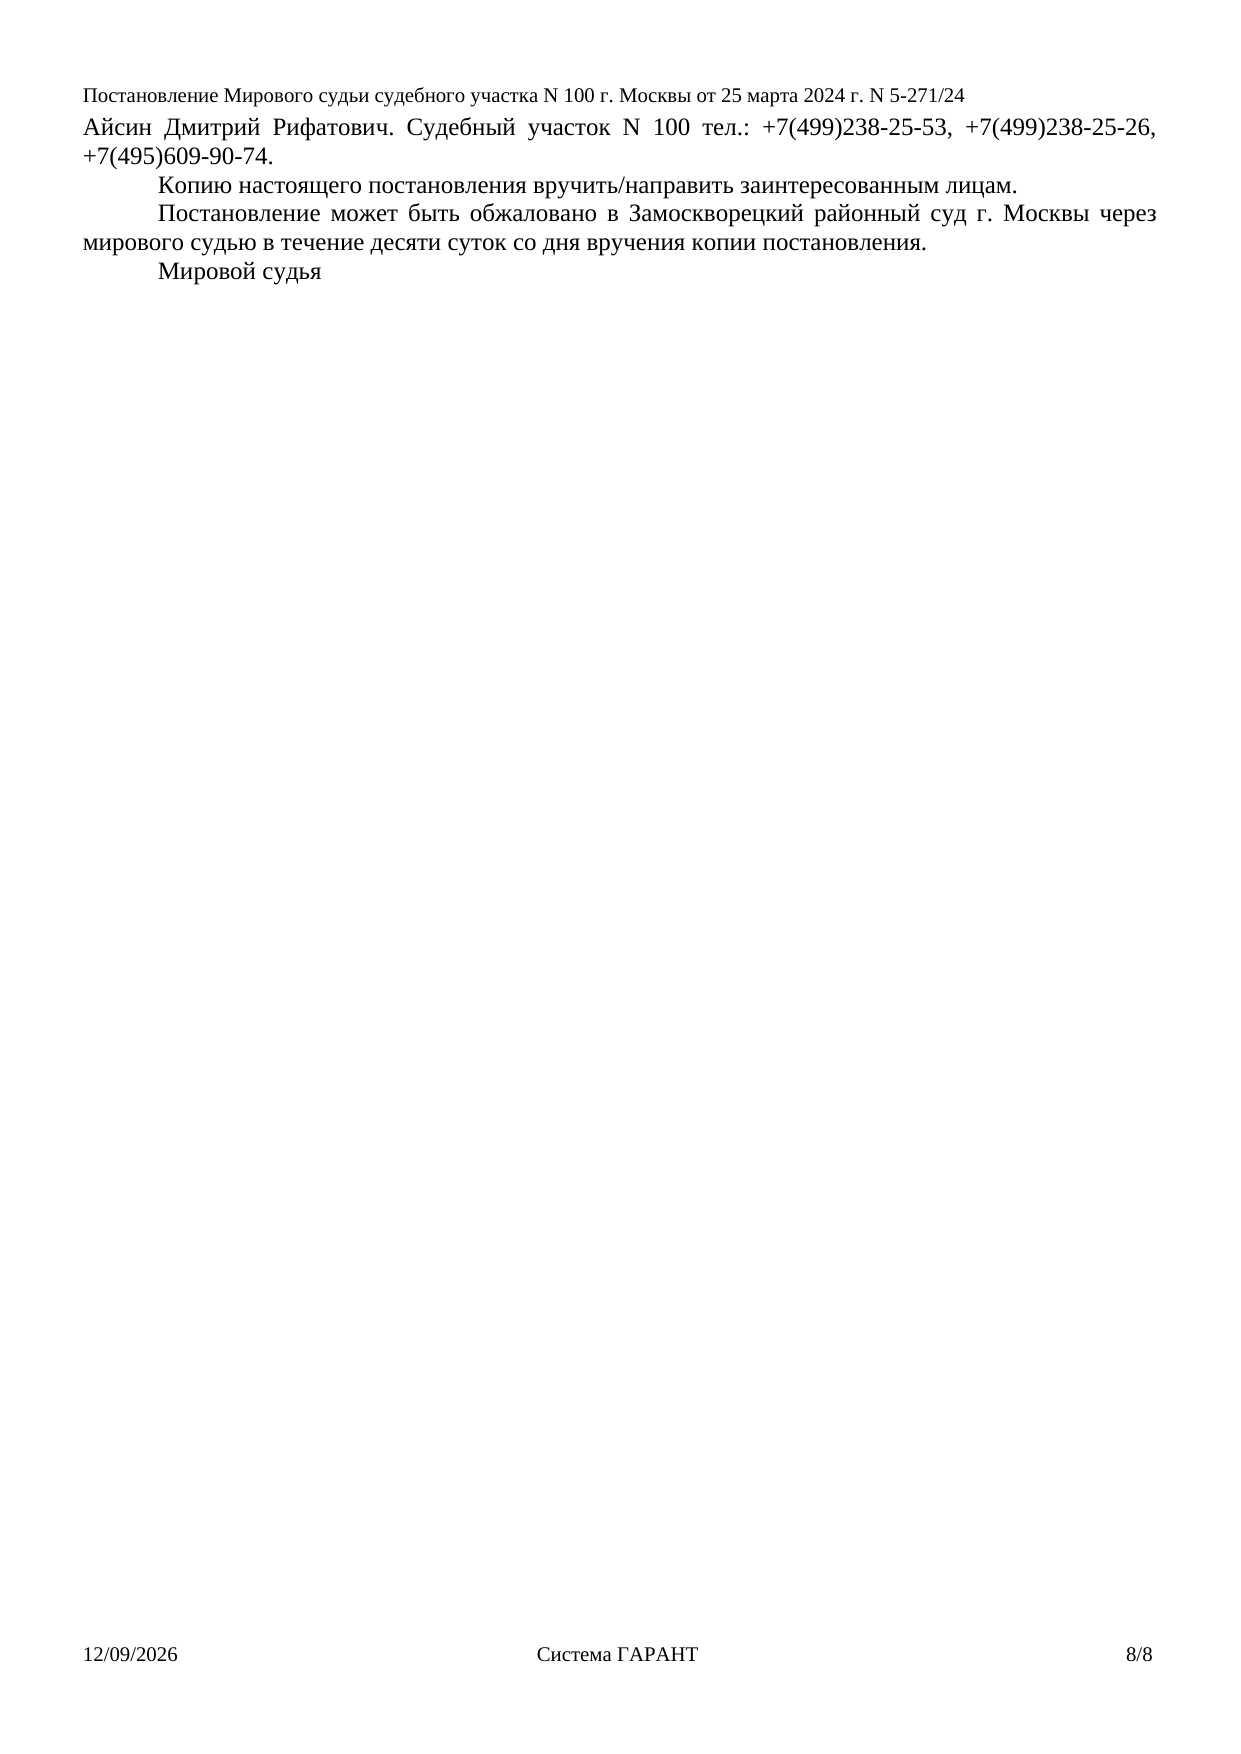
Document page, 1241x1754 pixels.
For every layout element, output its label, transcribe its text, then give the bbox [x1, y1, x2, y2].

text Мировой судья [83, 256, 1157, 285]
text Копию настоящего постановления вручить/направить заинтересованным лицам. [83, 170, 1157, 198]
text Айсин Дмитрий Рифатович. Судебный участок N 100 тел.: +7(499)238-25-53, +7(499)238-25-26, +7(495)609-90-74. [83, 112, 1157, 170]
text Постановление может быть обжаловано в Замоскворецкий районный суд г. Москвы через мирового судью в течение десяти суток со дня вручения копии постановления. [83, 198, 1157, 256]
